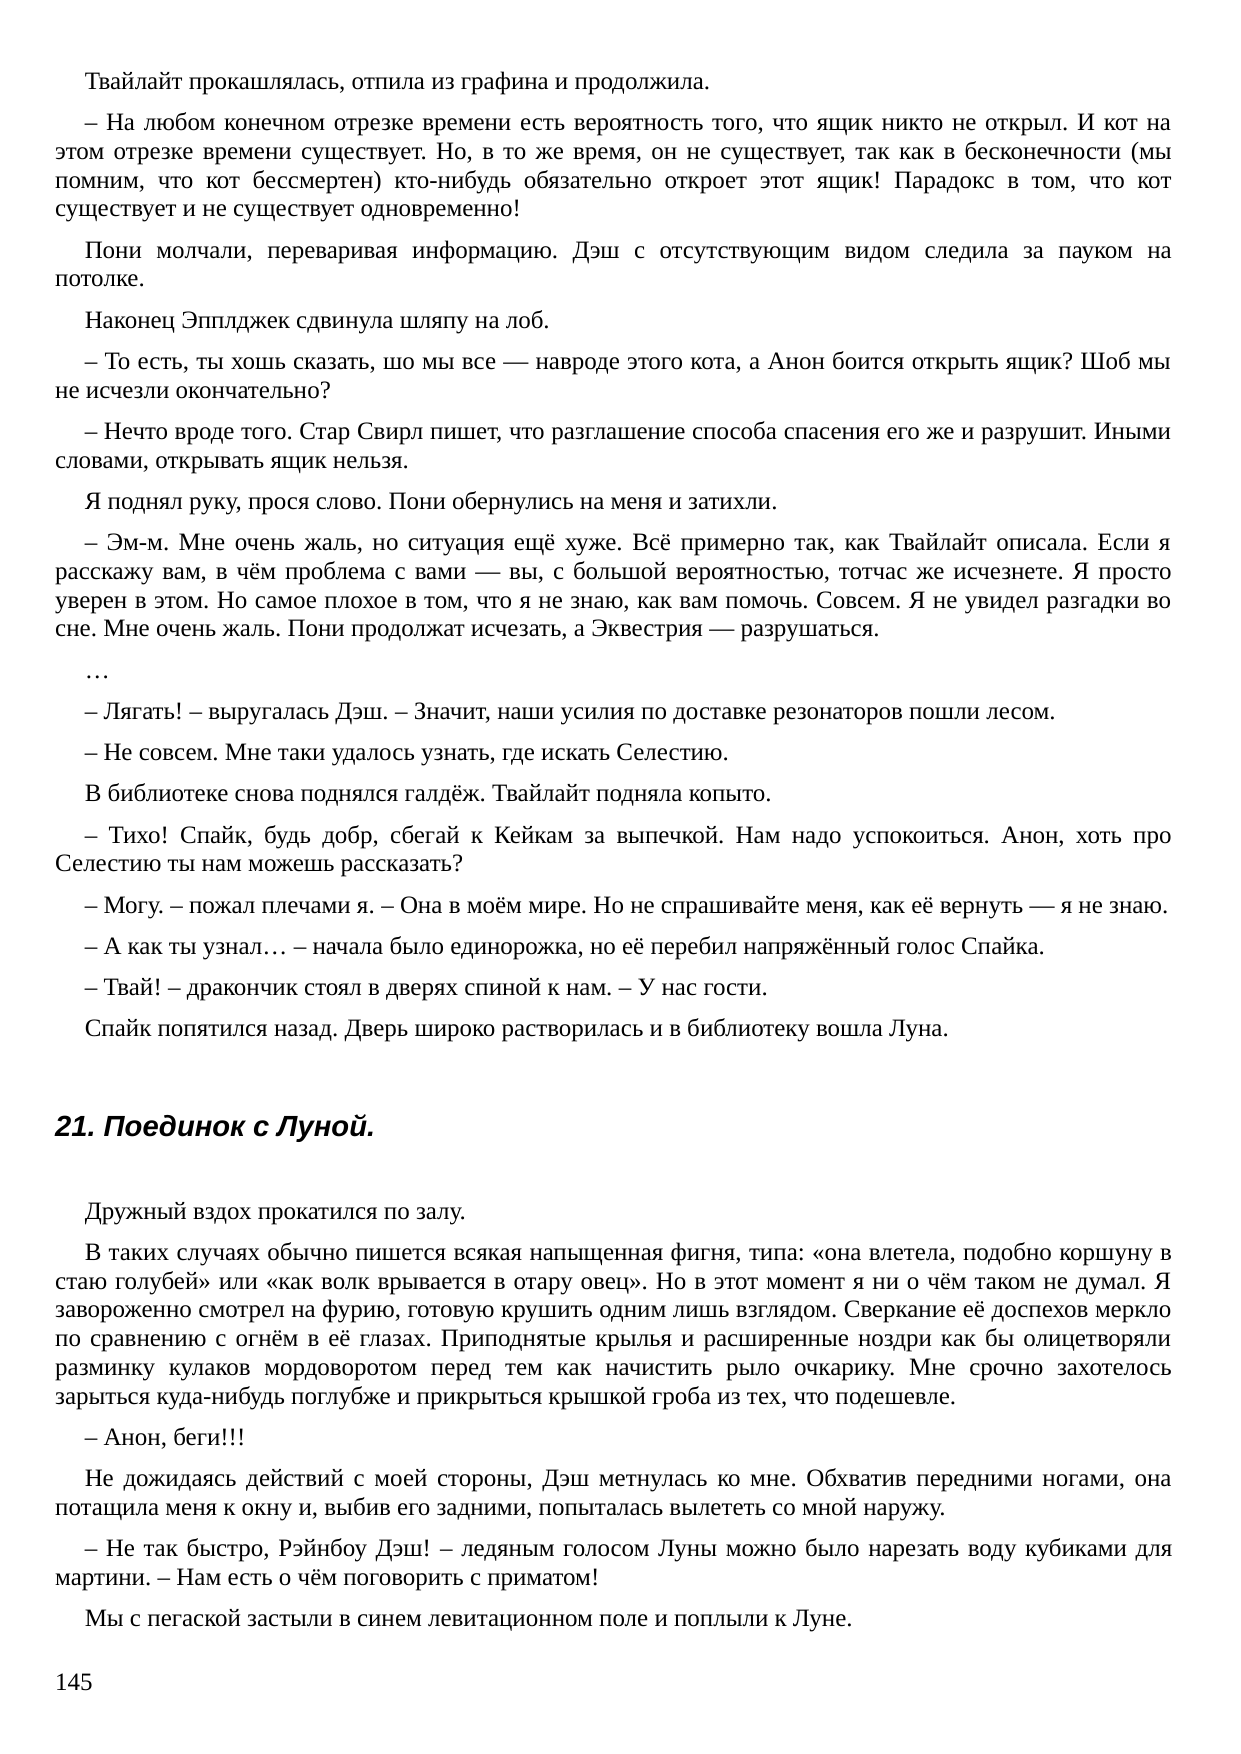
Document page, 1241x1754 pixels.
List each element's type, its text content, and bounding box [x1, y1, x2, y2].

text Твайлайт прокашлялась, отпила из графина и продолжила. [55, 66, 1173, 95]
text – Лягать! – выругалась Дэш. – Значит, наши усилия по доставке резонаторов пошли лесом. [55, 696, 1173, 725]
text Мы с пегаской застыли в синем левитационном поле и поплыли к Луне. [55, 1603, 1173, 1632]
text – На любом конечном отрезке времени есть вероятность того, что ящик никто не открыл. И кот на этом отрезке времени существует. Но, в то же время, он не существует, так как в бесконечности (мы помним, что кот бессмертен) кто-нибудь обязательно откроет этот ящик! Парадокс в том, что кот существует и не существует одновременно! [55, 107, 1173, 222]
text – Могу. – пожал плечами я. – Она в моём мире. Но не спрашивайте меня, как её вернуть — я не знаю. [55, 890, 1173, 918]
text – Не так быстро, Рэйнбоу Дэш! – ледяным голосом Луны можно было нарезать воду кубиками для мартини. – Нам есть о чём поговорить с приматом! [55, 1533, 1173, 1591]
text … [55, 655, 1173, 683]
text Дружный вздох прокатился по залу. [55, 1196, 1173, 1224]
text – То есть, ты хошь сказать, шо мы все — навроде этого кота, а Анон боится открыть ящик? Шоб мы не исчезли окончательно? [55, 346, 1173, 403]
subtitle 21. Поединок с Луной. [55, 1108, 1173, 1142]
text – Не совсем. Мне таки удалось узнать, где искать Селестию. [55, 737, 1173, 766]
text – Тихо! Спайк, будь добр, сбегай к Кейкам за выпечкой. Нам надо успокоиться. Анон, хоть про Селестию ты нам можешь рассказать? [55, 820, 1173, 877]
text Спайк попятился назад. Дверь широко растворилась и в библиотеку вошла Луна. [55, 1013, 1173, 1042]
text – Анон, беги!!! [55, 1422, 1173, 1451]
text В таких случаях обычно пишется всякая напыщенная фигня, типа: «она влетела, подобно коршуну в стаю голубей» или «как волк врывается в отару овец». Но в этот момент я ни о чём таком не думал. Я завороженно смотрел на фурию, готовую крушить одним лишь взглядом. Сверкание её доспехов меркло по сравнению с огнём в её глазах. Приподнятые крылья и расширенные ноздри как бы олицетворяли разминку кулаков мордоворотом перед тем как начистить рыло очкарику. Мне срочно захотелось зарыться куда-нибудь поглубже и прикрыться крышкой гроба из тех, что подешевле. [55, 1237, 1173, 1409]
text В библиотеке снова поднялся галдёж. Твайлайт подняла копыто. [55, 778, 1173, 807]
text – А как ты узнал… – начала было единорожка, но её перебил напряжённый голос Спайка. [55, 931, 1173, 960]
text Не дожидаясь действий с моей стороны, Дэш метнулась ко мне. Обхватив передними ногами, она потащила меня к окну и, выбив его задними, попыталась вылететь со мной наружу. [55, 1463, 1173, 1521]
text Пони молчали, переваривая информацию. Дэш с отсутствующим видом следила за пауком на потолке. [55, 235, 1173, 292]
text – Нечто вроде того. Стар Свирл пишет, что разглашение способа спасения его же и разрушит. Иными словами, открывать ящик нельзя. [55, 416, 1173, 473]
text – Эм-м. Мне очень жаль, но ситуация ещё хуже. Всё примерно так, как Твайлайт описала. Если я расскажу вам, в чём проблема с вами — вы, с большой вероятностью, тотчас же исчезнете. Я просто уверен в этом. Но самое плохое в том, что я не знаю, как вам помочь. Совсем. Я не увидел разгадки во сне. Мне очень жаль. Пони продолжат исчезать, а Эквестрия — разрушаться. [55, 527, 1173, 642]
text Я поднял руку, прося слово. Пони обернулись на меня и затихли. [55, 486, 1173, 515]
text – Твай! – дракончик стоял в дверях спиной к нам. – У нас гости. [55, 972, 1173, 1001]
text Наконец Эпплджек сдвинула шляпу на лоб. [55, 305, 1173, 333]
